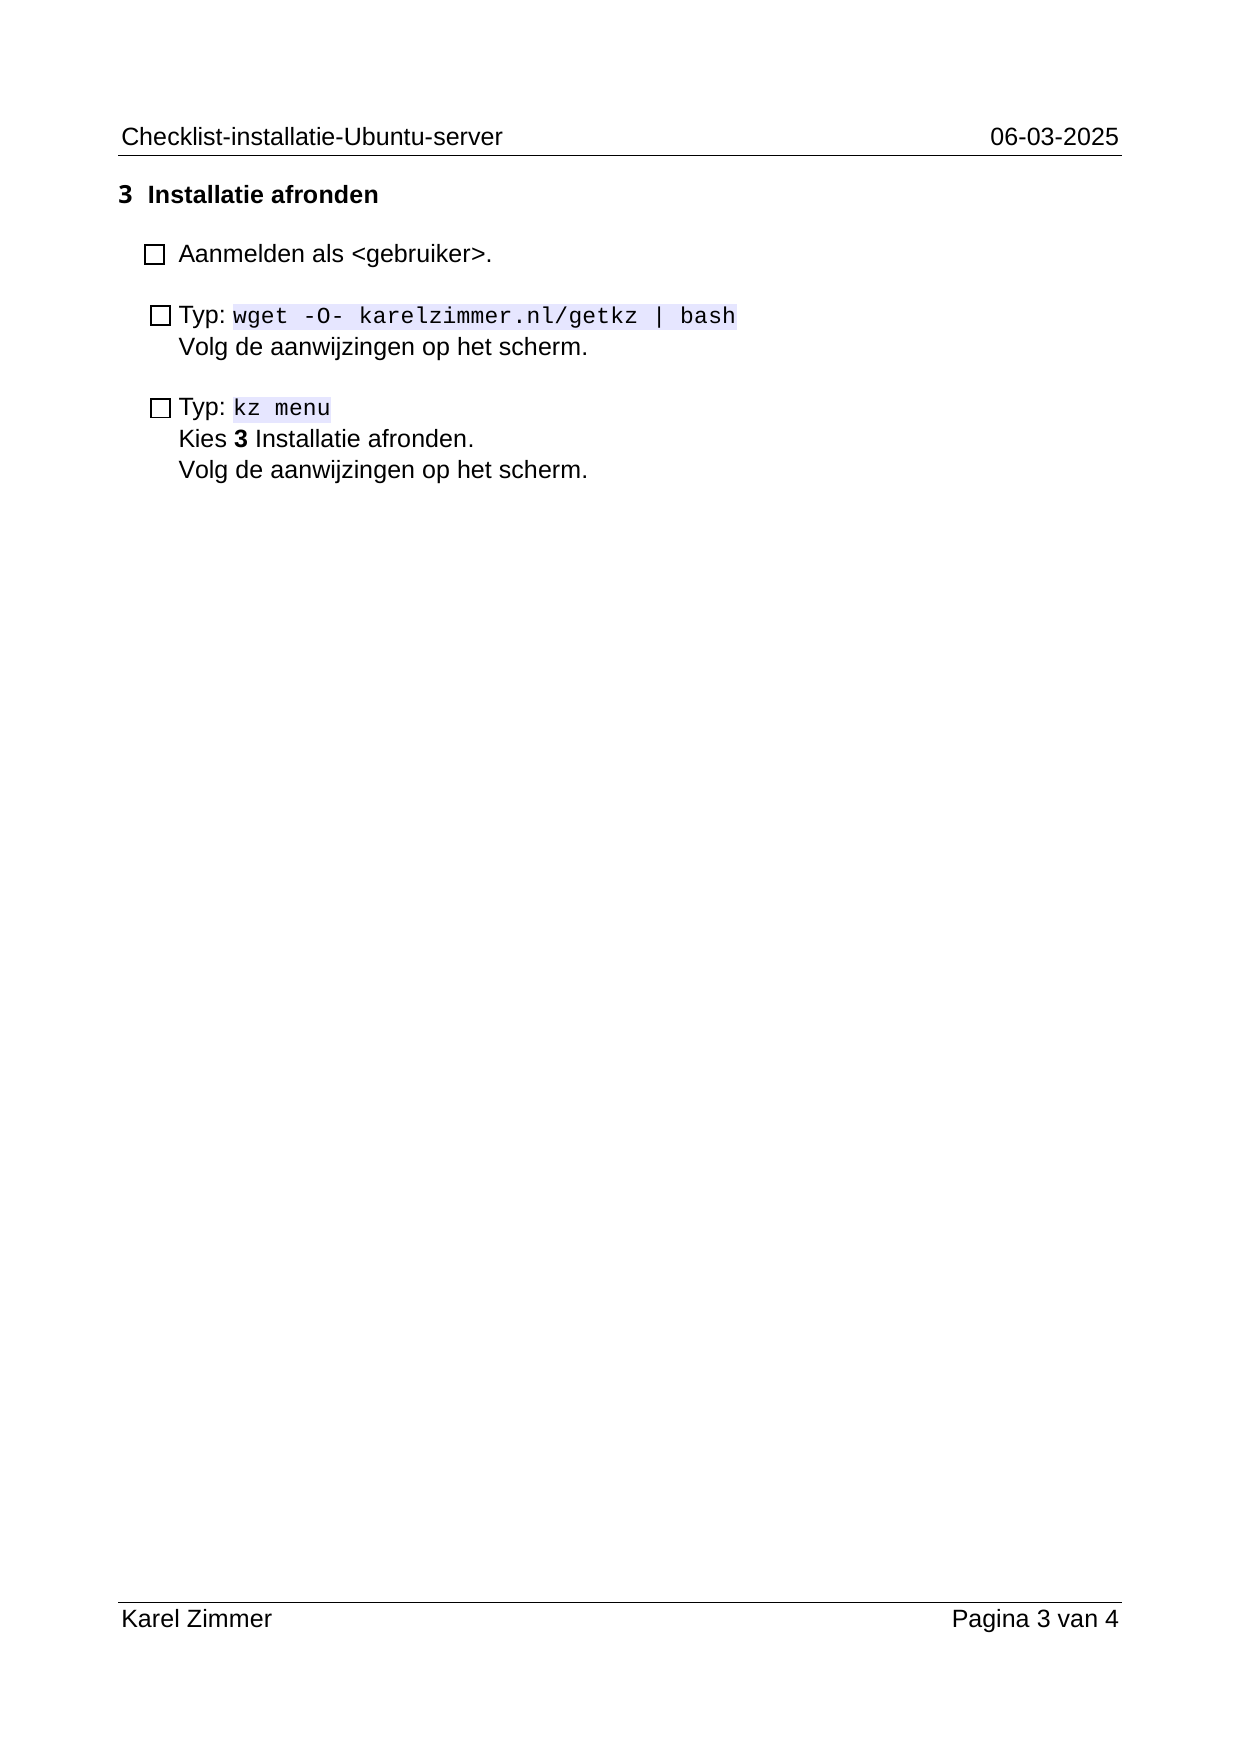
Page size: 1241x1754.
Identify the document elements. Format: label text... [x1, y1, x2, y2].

table_cell [118, 300, 142, 332]
table_cell [142, 454, 177, 485]
table_header [142, 239, 177, 269]
table_cell [142, 424, 177, 454]
table_cell [118, 424, 142, 454]
table_cell [177, 269, 1122, 300]
table_header [118, 239, 142, 269]
table_cell [142, 392, 177, 424]
table_cell Kies 3 Installatie afronden. [177, 424, 1122, 454]
table_cell Volg de aanwijzingen op het scherm. [177, 332, 1122, 362]
table_cell [118, 454, 142, 485]
table_header Aanmelden als <gebruiker>. [177, 239, 1122, 269]
table_cell [142, 300, 177, 332]
table_cell [118, 392, 142, 424]
table_cell [142, 269, 177, 300]
table_cell [118, 332, 142, 362]
table_cell [177, 362, 1122, 392]
table_cell [118, 269, 142, 300]
table_cell Typ: kz menu [177, 392, 1122, 424]
table_cell Typ: wget -O- karelzimmer.nl/getkz | bash [177, 300, 1122, 332]
table_cell [142, 362, 177, 392]
list Installatie afronden [118, 177, 1122, 211]
table_cell [118, 362, 142, 392]
table_cell [142, 332, 177, 362]
table_cell Volg de aanwijzingen op het scherm. [177, 454, 1122, 485]
